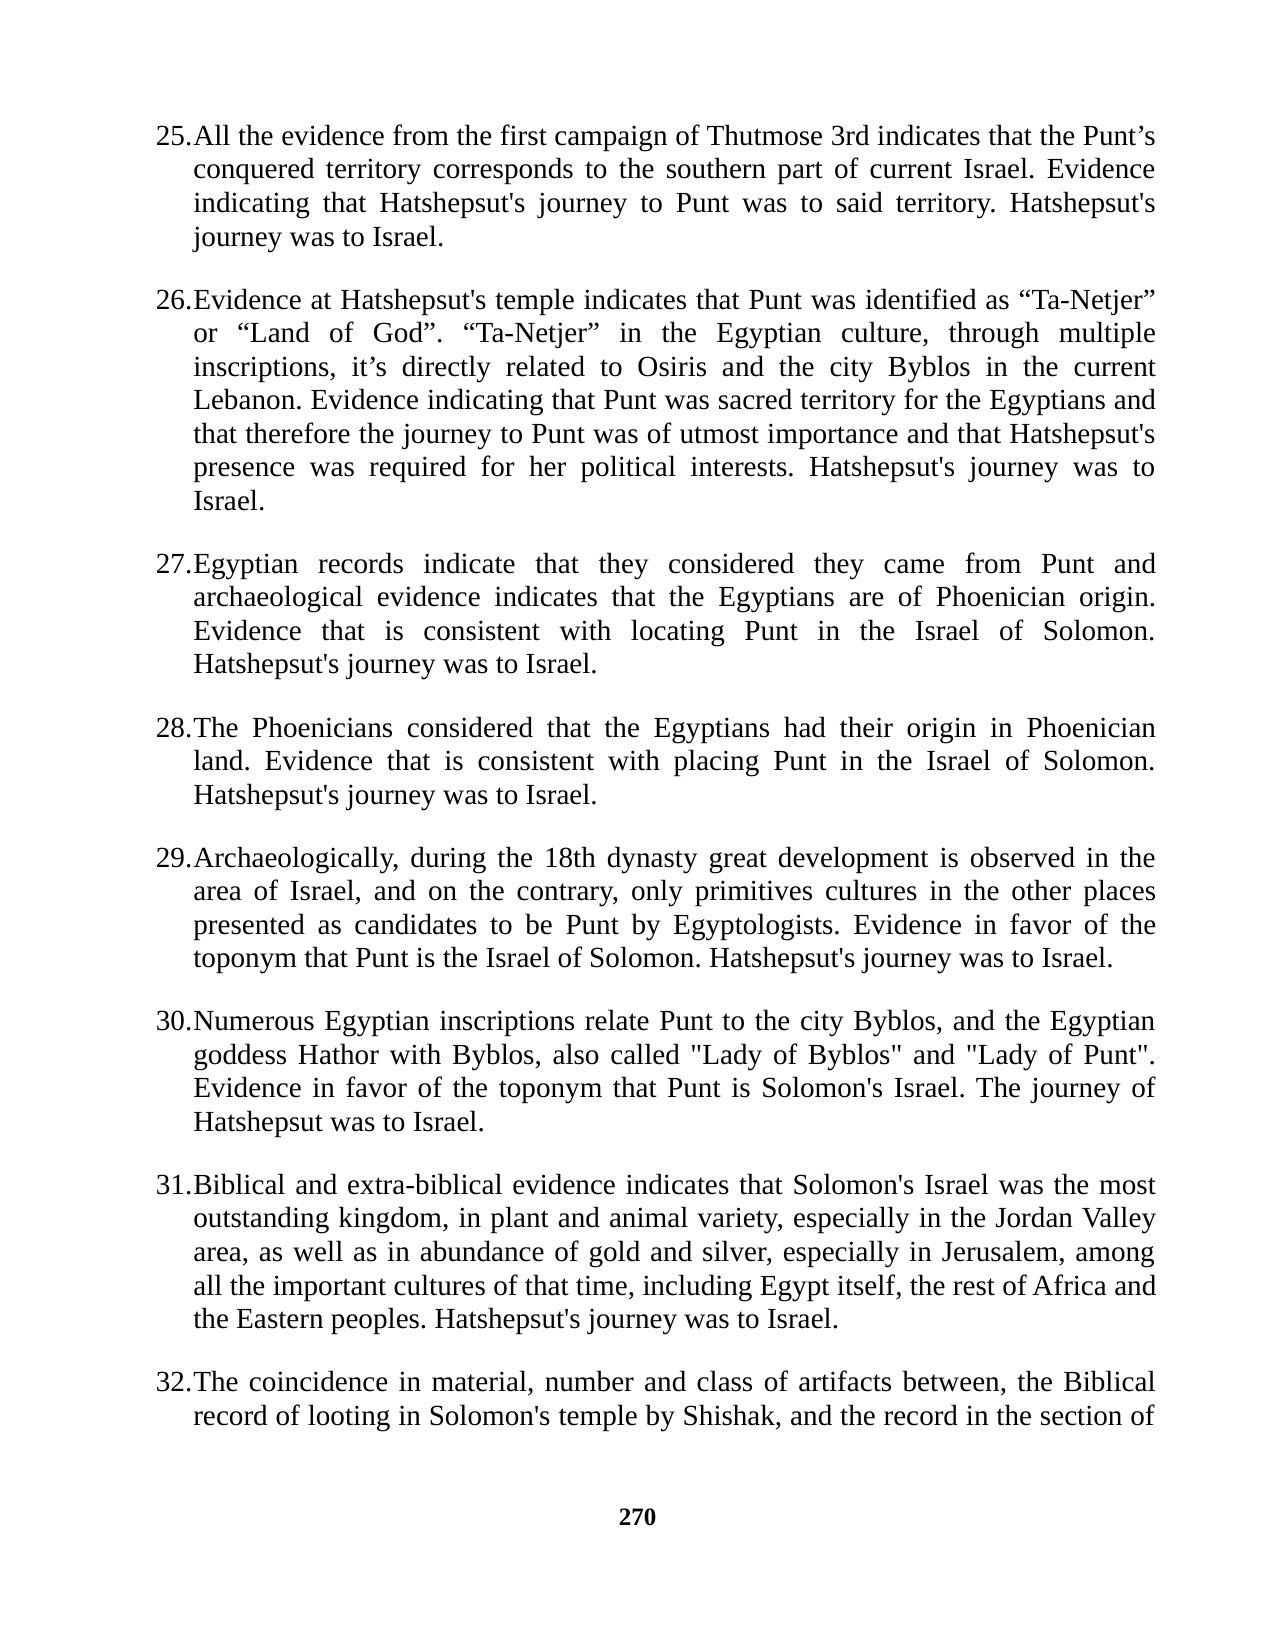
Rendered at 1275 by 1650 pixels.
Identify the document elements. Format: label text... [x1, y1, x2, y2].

list Archaeologically, during the 18th dynasty great development is observed in the area of Israel, and on the contrary, only primitives cultures in the other places presented as candidates to be Punt by Egyptologists. Evidence in favor of the toponym that Punt is the Israel of Solomon. Hatshepsut's journey was to Israel. [156, 840, 1157, 974]
list All the evidence from the first campaign of Thutmose 3rd indicates that the Punt’s conquered territory corresponds to the southern part of current Israel. Evidence indicating that Hatshepsut's journey to Punt was to said territory. Hatshepsut's journey was to Israel. [156, 118, 1157, 252]
list Evidence at Hatshepsut's temple indicates that Punt was identified as “Ta-Netjer” or “Land of God”. “Ta-Netjer” in the Egyptian culture, through multiple inscriptions, it’s directly related to Osiris and the city Byblos in the current Lebanon. Evidence indicating that Punt was sacred territory for the Egyptians and that therefore the journey to Punt was of utmost importance and that Hatshepsut's presence was required for her political interests. Hatshepsut's journey was to Israel. [156, 282, 1157, 517]
list Egyptian records indicate that they considered they came from Punt and archaeological evidence indicates that the Egyptians are of Phoenician origin. Evidence that is consistent with locating Punt in the Israel of Solomon. Hatshepsut's journey was to Israel. [156, 546, 1157, 680]
list Biblical and extra-biblical evidence indicates that Solomon's Israel was the most outstanding kingdom, in plant and animal variety, especially in the Jordan Valley area, as well as in abundance of gold and silver, especially in Jerusalem, among all the important cultures of that time, including Egypt itself, the rest of Africa and the Eastern peoples. Hatshepsut's journey was to Israel. [156, 1167, 1157, 1335]
list Numerous Egyptian inscriptions relate Punt to the city Byblos, and the Egyptian goddess Hathor with Byblos, also called "Lady of Byblos" and "Lady of Punt". Evidence in favor of the toponym that Punt is Solomon's Israel. The journey of Hatshepsut was to Israel. [156, 1003, 1157, 1138]
list The coincidence in material, number and class of artifacts between, the Biblical record of looting in Solomon's temple by Shishak, and the record in the section of [156, 1364, 1157, 1431]
list The Phoenicians considered that the Egyptians had their origin in Phoenician land. Evidence that is consistent with placing Punt in the Israel of Solomon. Hatshepsut's journey was to Israel. [156, 710, 1157, 810]
